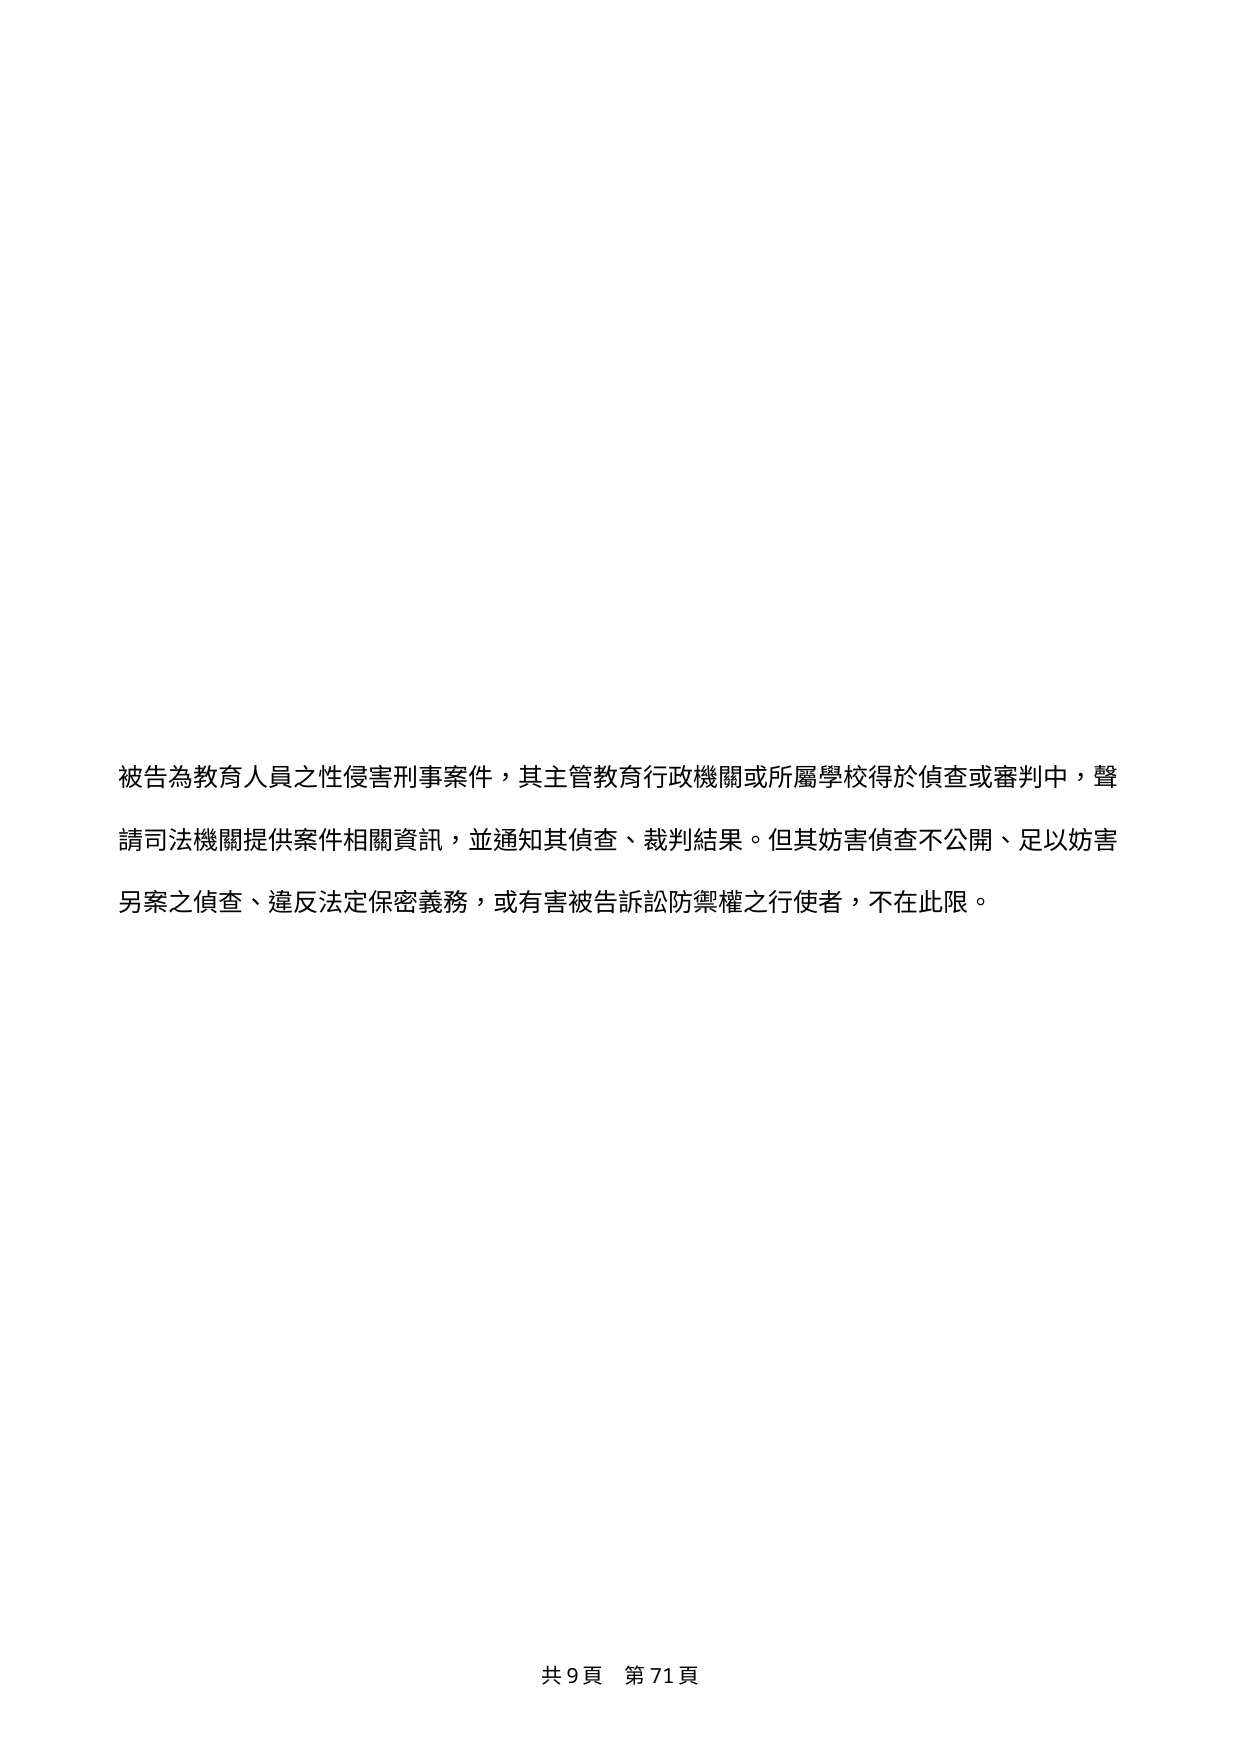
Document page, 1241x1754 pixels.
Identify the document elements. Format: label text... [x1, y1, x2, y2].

text 被告為教育人員之性侵害刑事案件，其主管教育行政機關或所屬學校得於偵查或審判中，聲請司法機關提供案件相關資訊，並通知其偵查、裁判結果。但其妨害偵查不公開、足以妨害另案之偵查、違反法定保密義務，或有害被告訴訟防禦權之行使者，不在此限。 [118, 734, 1122, 922]
